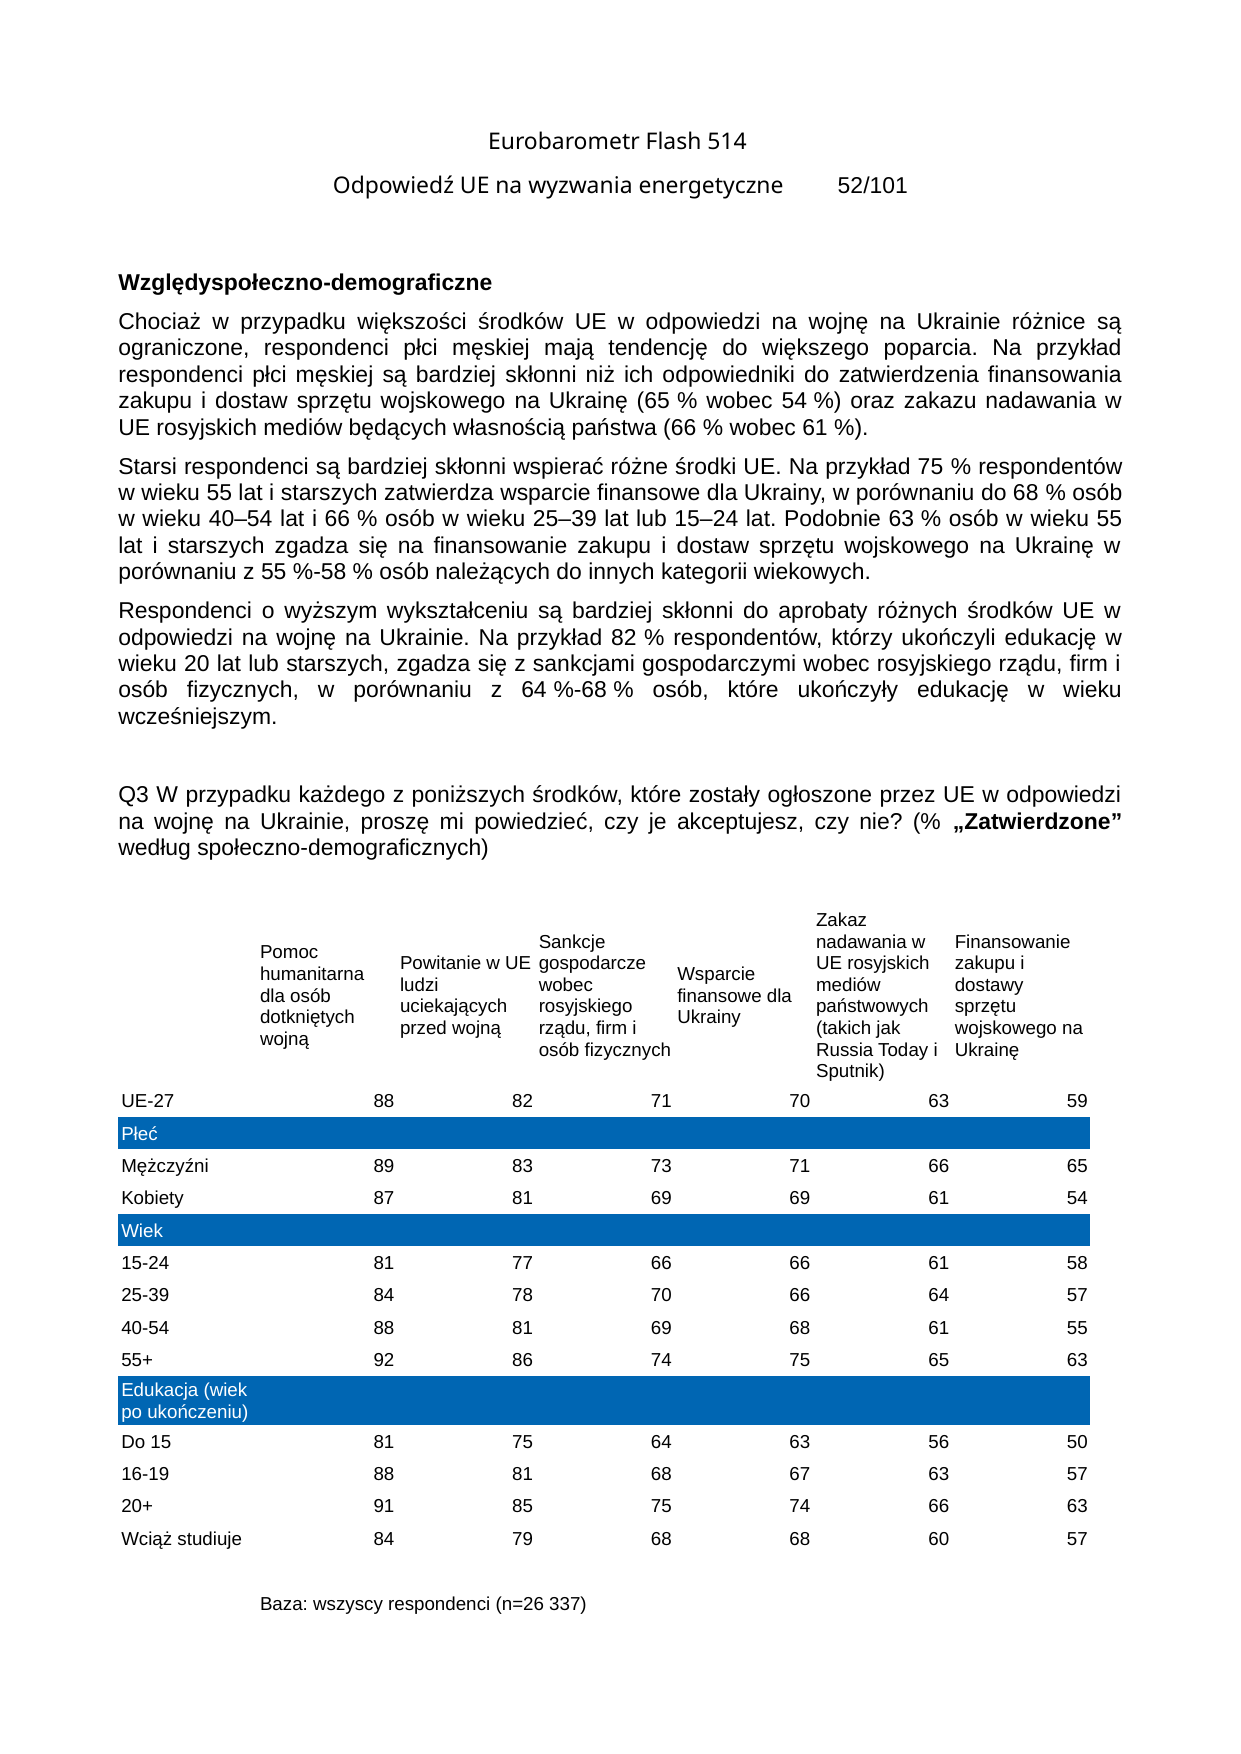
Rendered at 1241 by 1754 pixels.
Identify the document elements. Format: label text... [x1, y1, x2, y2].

table_cell 56 [813, 1425, 952, 1457]
table_cell 81 [257, 1425, 397, 1457]
table_cell 69 [536, 1182, 674, 1214]
table_cell 66 [674, 1279, 813, 1311]
table_cell 57 [952, 1458, 1090, 1490]
table_cell [257, 1214, 397, 1246]
table_header Wsparcie finansowe dla Ukrainy [674, 906, 813, 1084]
table_cell 67 [674, 1458, 813, 1490]
table_cell [813, 1587, 952, 1619]
table_cell [536, 1555, 674, 1587]
table_cell 65 [813, 1344, 952, 1376]
table_cell 66 [674, 1246, 813, 1279]
table_cell 88 [257, 1458, 397, 1490]
table_cell [397, 1117, 536, 1149]
table_cell 61 [813, 1311, 952, 1344]
table_cell 71 [536, 1085, 674, 1117]
table_header Pomoc humanitarna dla osób dotkniętych wojną [257, 906, 397, 1084]
table_cell [118, 1555, 257, 1587]
table_cell 15-24 [118, 1246, 257, 1279]
table_cell [674, 1376, 813, 1425]
table_cell 64 [536, 1425, 674, 1457]
text Starsi respondenci są bardziej skłonni wspierać różne środki UE. Na przykład 75 % respondentów w wieku 55 lat i starszych zatwierdza wsparcie finansowe dla Ukrainy, w porównaniu do 68 % osób w wieku 40–54 lat i 66 % osób w wieku 25–39 lat lub 15–24 lat. Podobnie 63 % osób w wieku 55 lat i starszych zgadza się na finansowanie zakupu i dostaw sprzętu wojskowego na Ukrainę w porównaniu z 55 %-58 % osób należących do innych kategorii wiekowych. [118, 453, 1122, 584]
table_cell [813, 1117, 952, 1149]
table_cell [397, 1555, 536, 1587]
table_cell 70 [536, 1279, 674, 1311]
table_cell 69 [674, 1182, 813, 1214]
table_cell Płeć [118, 1117, 257, 1149]
table_cell 91 [257, 1490, 397, 1522]
table_cell 71 [674, 1149, 813, 1182]
table_cell [257, 1555, 397, 1587]
table_cell [813, 1214, 952, 1246]
table_cell 40-54 [118, 1311, 257, 1344]
table_cell 81 [397, 1182, 536, 1214]
table_cell [536, 1214, 674, 1246]
table_header [118, 906, 257, 1084]
table_cell 68 [536, 1522, 674, 1554]
table_cell Kobiety [118, 1182, 257, 1214]
table_cell 89 [257, 1149, 397, 1182]
table_cell 66 [813, 1490, 952, 1522]
table_cell 86 [397, 1344, 536, 1376]
table_cell UE-27 [118, 1085, 257, 1117]
table_header Powitanie w UE ludzi uciekających przed wojną [397, 906, 536, 1084]
table_header Zakaz nadawania w UE rosyjskich mediów państwowych (takich jak Russia Today i Sputnik) [813, 906, 952, 1084]
table_cell 54 [952, 1182, 1090, 1214]
table_cell Mężczyźni [118, 1149, 257, 1182]
text Q3 W przypadku każdego z poniższych środków, które zostały ogłoszone przez UE w odpowiedzi na wojnę na Ukrainie, proszę mi powiedzieć, czy je akceptujesz, czy nie? (% „Zatwierdzone” według społeczno-demograficznych) [118, 781, 1122, 860]
table_cell 50 [952, 1425, 1090, 1457]
table_cell [674, 1117, 813, 1149]
table_cell 59 [952, 1085, 1090, 1117]
table_cell 63 [813, 1085, 952, 1117]
table_cell [118, 1587, 257, 1619]
table_cell 87 [257, 1182, 397, 1214]
table_cell 58 [952, 1246, 1090, 1279]
table_cell [952, 1117, 1090, 1149]
table_cell 92 [257, 1344, 397, 1376]
table_header Finansowanie zakupu i dostawy sprzętu wojskowego na Ukrainę [952, 906, 1090, 1084]
table_cell 70 [674, 1085, 813, 1117]
table_cell 66 [813, 1149, 952, 1182]
table_cell 61 [813, 1182, 952, 1214]
table_cell 84 [257, 1522, 397, 1554]
table_cell 75 [674, 1344, 813, 1376]
table_cell 83 [397, 1149, 536, 1182]
table_cell [397, 1376, 536, 1425]
table_cell 63 [952, 1344, 1090, 1376]
table_cell [674, 1214, 813, 1246]
table_cell 88 [257, 1085, 397, 1117]
table_cell Do 15 [118, 1425, 257, 1457]
table_cell 16-19 [118, 1458, 257, 1490]
table_cell 66 [536, 1246, 674, 1279]
text Względyspołeczno-demograficzne [118, 269, 1122, 295]
table_cell 88 [257, 1311, 397, 1344]
table_cell 55+ [118, 1344, 257, 1376]
table_cell Edukacja (wiek po ukończeniu) [118, 1376, 257, 1425]
table_cell 68 [536, 1458, 674, 1490]
table_cell [813, 1376, 952, 1425]
text Respondenci o wyższym wykształceniu są bardziej skłonni do aprobaty różnych środków UE w odpowiedzi na wojnę na Ukrainie. Na przykład 82 % respondentów, którzy ukończyli edukację w wieku 20 lat lub starszych, zgadza się z sankcjami gospodarczymi wobec rosyjskiego rządu, firm i osób fizycznych, w porównaniu z 64 %-68 % osób, które ukończyły edukację w wieku wcześniejszym. [118, 597, 1122, 729]
table_cell 68 [674, 1522, 813, 1554]
table_cell 61 [813, 1246, 952, 1279]
table_cell 77 [397, 1246, 536, 1279]
table_cell 57 [952, 1522, 1090, 1554]
table_cell 81 [257, 1246, 397, 1279]
table_cell 63 [813, 1458, 952, 1490]
table_cell 55 [952, 1311, 1090, 1344]
table_cell 57 [952, 1279, 1090, 1311]
text Chociaż w przypadku większości środków UE w odpowiedzi na wojnę na Ukrainie różnice są ograniczone, respondenci płci męskiej mają tendencję do większego poparcia. Na przykład respondenci płci męskiej są bardziej skłonni niż ich odpowiedniki do zatwierdzenia finansowania zakupu i dostaw sprzętu wojskowego na Ukrainę (65 % wobec 54 %) oraz zakazu nadawania w UE rosyjskich mediów będących własnością państwa (66 % wobec 61 %). [118, 308, 1122, 440]
table_cell 63 [952, 1490, 1090, 1522]
table_cell [952, 1214, 1090, 1246]
table_cell [952, 1587, 1090, 1619]
table_cell 74 [536, 1344, 674, 1376]
table_cell 78 [397, 1279, 536, 1311]
table_cell 85 [397, 1490, 536, 1522]
table_cell [257, 1117, 397, 1149]
table_cell 81 [397, 1311, 536, 1344]
table_cell Baza: wszyscy respondenci (n=26 337) [257, 1587, 813, 1619]
table_cell 20+ [118, 1490, 257, 1522]
table_cell 64 [813, 1279, 952, 1311]
table_cell 60 [813, 1522, 952, 1554]
table_cell [952, 1376, 1090, 1425]
table_cell 84 [257, 1279, 397, 1311]
table_cell 75 [397, 1425, 536, 1457]
table_cell 65 [952, 1149, 1090, 1182]
table_cell 68 [674, 1311, 813, 1344]
table_cell 79 [397, 1522, 536, 1554]
table_cell [536, 1117, 674, 1149]
table_cell 73 [536, 1149, 674, 1182]
table_cell 63 [674, 1425, 813, 1457]
table_cell 69 [536, 1311, 674, 1344]
table_cell 74 [674, 1490, 813, 1522]
table_cell [536, 1376, 674, 1425]
table_cell Wciąż studiuje [118, 1522, 257, 1554]
table_cell [257, 1376, 397, 1425]
table_cell 75 [536, 1490, 674, 1522]
table_cell [952, 1555, 1090, 1587]
table_cell 82 [397, 1085, 536, 1117]
table_header Sankcje gospodarcze wobec rosyjskiego rządu, firm i osób fizycznych [536, 906, 674, 1084]
table_cell 25-39 [118, 1279, 257, 1311]
table_cell [397, 1214, 536, 1246]
table_cell [674, 1555, 813, 1587]
table_cell 81 [397, 1458, 536, 1490]
table_cell [813, 1555, 952, 1587]
table_cell Wiek [118, 1214, 257, 1246]
